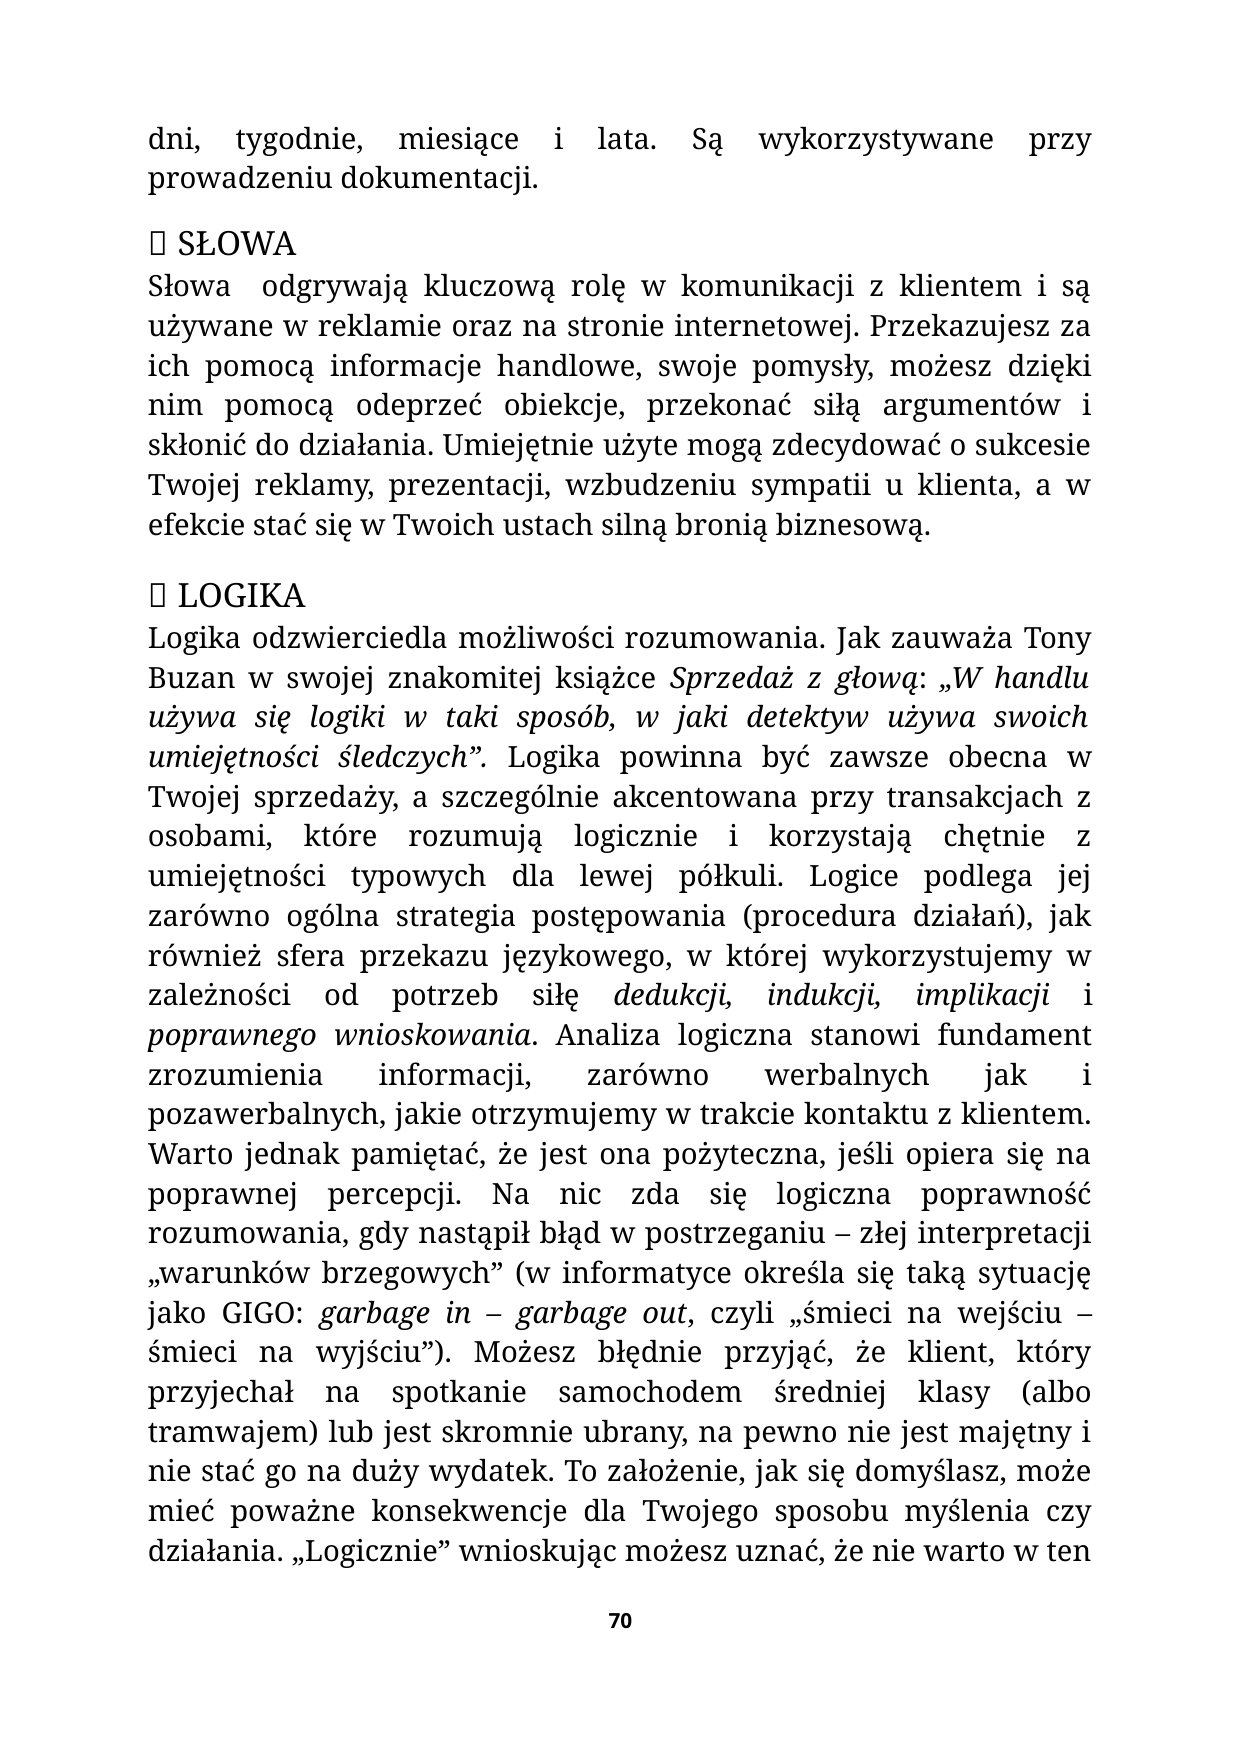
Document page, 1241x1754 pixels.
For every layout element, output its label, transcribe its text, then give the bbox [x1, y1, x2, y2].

text dni, tygodnie, miesiące i lata. Są wykorzystywane przy prowadzeniu dokumentacji. [148, 118, 1093, 197]
list SŁOWA [148, 220, 1093, 266]
text Słowa odgrywają kluczową rolę w komunikacji z klientem i są używane w reklamie oraz na stronie internetowej. Przekazujesz za ich pomocą informacje handlowe, swoje pomysły, możesz dzięki nim pomocą odeprzeć obiekcje, przekonać siłą argumentów i skłonić do działania. Umiejętnie użyte mogą zdecydować o sukcesie Twojej reklamy, prezentacji, wzbudzeniu sympatii u klienta, a w efekcie stać się w Twoich ustach silną bronią biznesową. [148, 266, 1093, 543]
text Logika odzwierciedla możliwości rozumowania. Jak zauważa Tony Buzan w swojej znakomitej książce Sprzedaż z głową: „W handlu używa się logiki w taki sposób, w jaki detektyw używa swoich umiejętności śledczych”. Logika powinna być zawsze obecna w Twojej sprzedaży, a szczególnie akcentowana przy transakcjach z osobami, które rozumują logicznie i korzystają chętnie z umiejętności typowych dla lewej półkuli. Logice podlega jej zarówno ogólna strategia postępowania (procedura działań), jak również sfera przekazu językowego, w której wykorzystujemy w zależności od potrzeb siłę dedukcji, indukcji, implikacji i poprawnego wnioskowania. Analiza logiczna stanowi fundament zrozumienia informacji, zarówno werbalnych jak i pozawerbalnych, jakie otrzymujemy w trakcie kontaktu z klientem. Warto jednak pamiętać, że jest ona pożyteczna, jeśli opiera się na poprawnej percepcji. Na nic zda się logiczna poprawność rozumowania, gdy nastąpił błąd w postrzeganiu – złej interpretacji „warunków brzegowych” (w informatyce określa się taką sytuację jako GIGO: garbage in – garbage out, czyli „śmieci na wejściu – śmieci na wyjściu”). Możesz błędnie przyjąć, że klient, który przyjechał na spotkanie samochodem średniej klasy (albo tramwajem) lub jest skromnie ubrany, na pewno nie jest majętny i nie stać go na duży wydatek. To założenie, jak się domyślasz, może mieć poważne konsekwencje dla Twojego sposobu myślenia czy działania. „Logicznie” wnioskując możesz uznać, że nie warto w ten [148, 617, 1093, 1570]
list LOGIKA [148, 572, 1093, 617]
